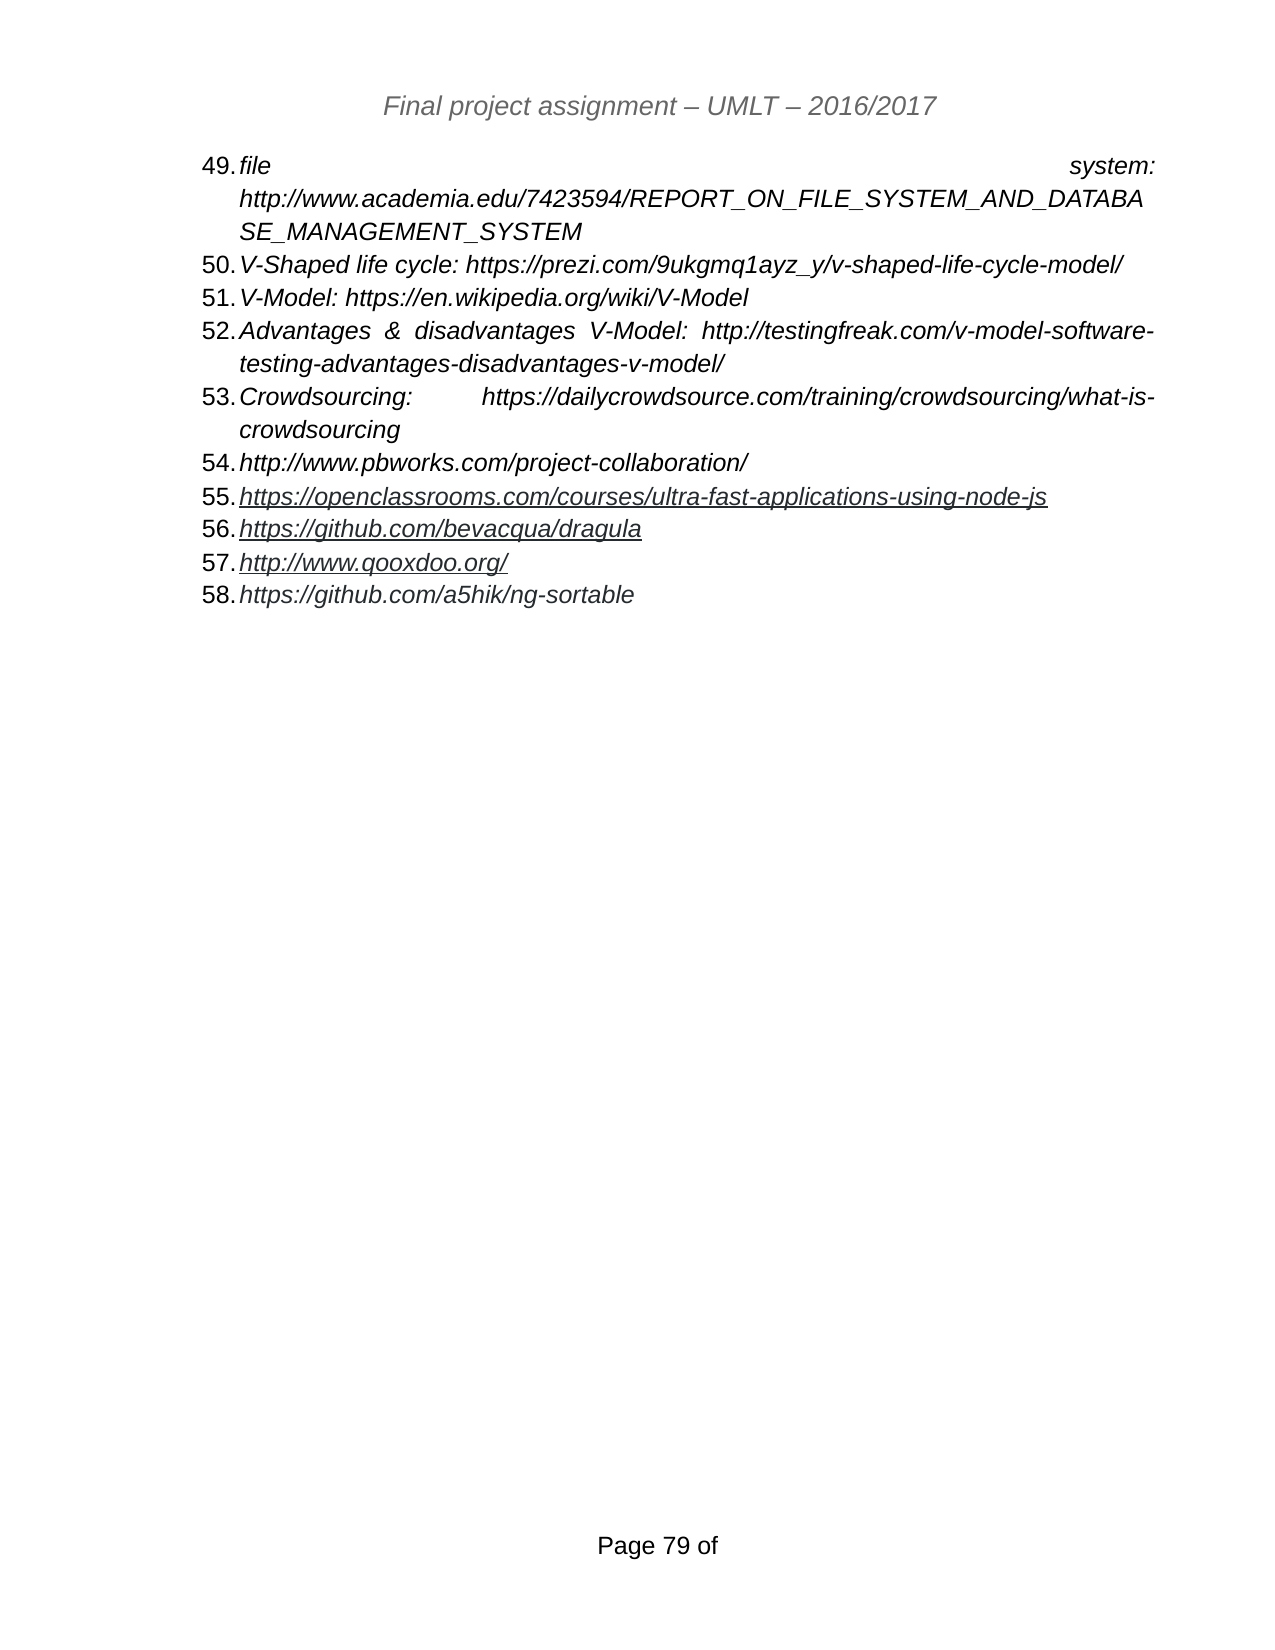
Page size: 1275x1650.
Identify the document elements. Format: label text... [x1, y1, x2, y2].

list http://www.qooxdoo.org/ [202, 547, 1158, 576]
list https://github.com/a5hik/ng-sortable [202, 581, 1158, 609]
list https://github.com/bevacqua/dragula [202, 514, 1158, 543]
list Advantages & disadvantages V-Model: http://testingfreak.com/v-model-software-testing-advantages-disadvantages-v-model/ [202, 316, 1158, 378]
list https://openclassrooms.com/courses/ultra-fast-applications-using-node-js [202, 481, 1158, 510]
list Crowdsourcing: https://dailycrowdsource.com/training/crowdsourcing/what-is-crowdsourcing [202, 382, 1158, 444]
list file system: http://www.academia.edu/7423594/REPORT_ON_FILE_SYSTEM_AND_DATABASE_MANAGEMENT_SYSTEM [202, 151, 1158, 246]
list http://www.pbworks.com/project-collaboration/ [202, 448, 1158, 477]
list V-Model: https://en.wikipedia.org/wiki/V-Model [202, 283, 1158, 312]
list V-Shaped life cycle: https://prezi.com/9ukgmq1ayz_y/v-shaped-life-cycle-model/ [202, 250, 1158, 279]
